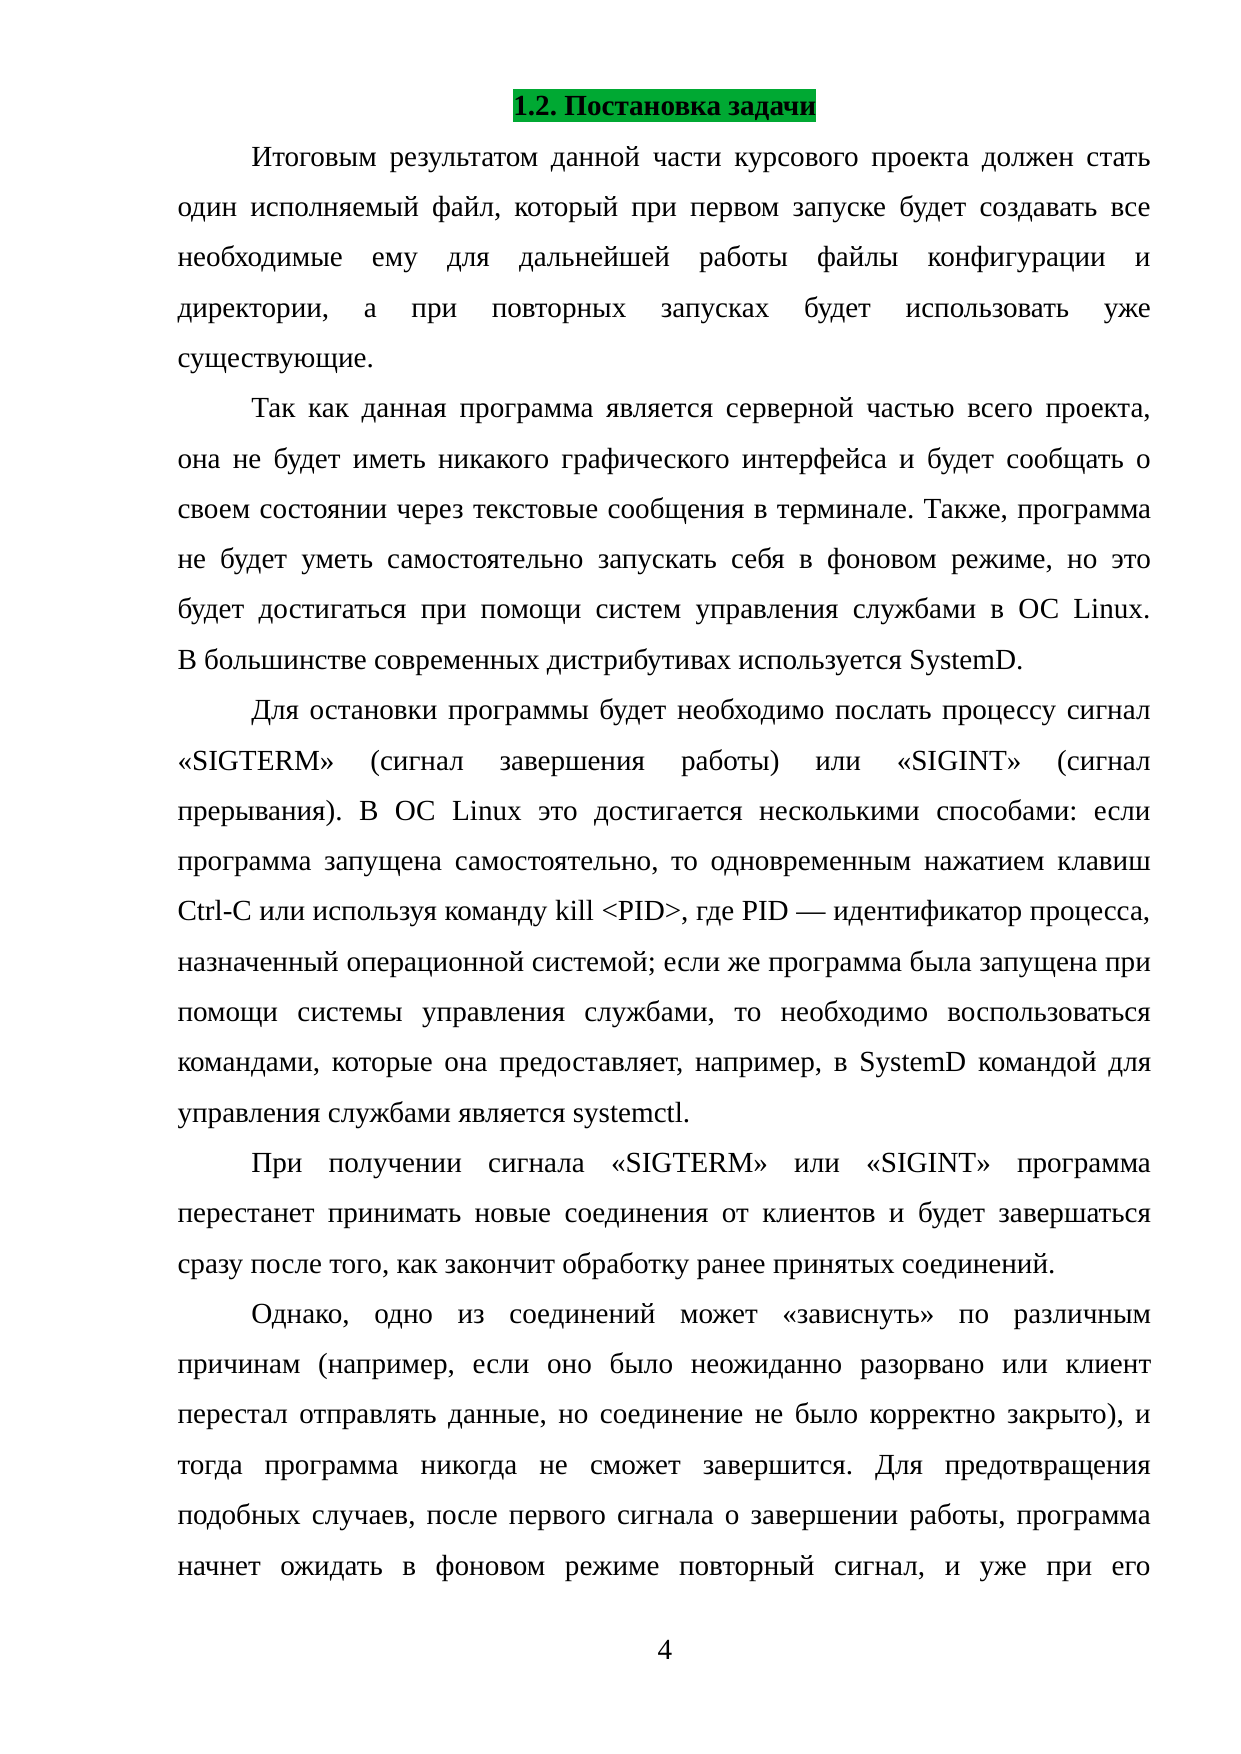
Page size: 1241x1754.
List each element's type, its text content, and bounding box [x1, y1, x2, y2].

text Однако, одно из соединений может «зависнуть» по различным причинам (например, если оно было неожиданно разорвано или клиент перестал отправлять данные, но соединение не было корректно закрыто), и тогда программа никогда не сможет завершится. Для предотвращения подобных случаев, после первого сигнала о завершении работы, программа начнет ожидать в фоновом режиме повторный сигнал, и уже при его [177, 1296, 1152, 1581]
text Итоговым результатом данной части курсового проекта должен стать один исполняемый файл, который при первом запуске будет создавать все необходимые ему для дальнейшей работы файлы конфигурации и директории, а при повторных запусках будет использовать уже существующие. [177, 139, 1152, 374]
text Для остановки программы будет необходимо послать процессу сигнал «SIGTERM» (сигнал завершения работы) или «SIGINT» (сигнал прерывания). В ОС Linux это достигается несколькими способами: если программа запущена самостоятельно, то одновременным нажатием клавиш Ctrl-C или используя команду kill <PID>, где PID — идентификатор процесса, назначенный операционной системой; если же программа была запущена при помощи системы управления службами, то необходимо воспользоваться командами, которые она предоставляет, например, в SystemD командой для управления службами является systemctl. [177, 692, 1152, 1128]
text Так как данная программа является серверной частью всего проекта, она не будет иметь никакого графического интерфейса и будет сообщать о своем состоянии через текстовые сообщения в терминале. Также, программа не будет уметь самостоятельно запускать себя в фоновом режиме, но это будет достигаться при помощи систем управления службами в ОС Linux. В большинстве современных дистрибутивах используется SystemD. [177, 390, 1152, 676]
subtitle 1.2. Постановка задачи [177, 88, 1152, 122]
text При получении сигнала «SIGTERM» или «SIGINT» программа перестанет принимать новые соединения от клиентов и будет завершаться сразу после того, как закончит обработку ранее принятых соединений. [177, 1145, 1152, 1279]
